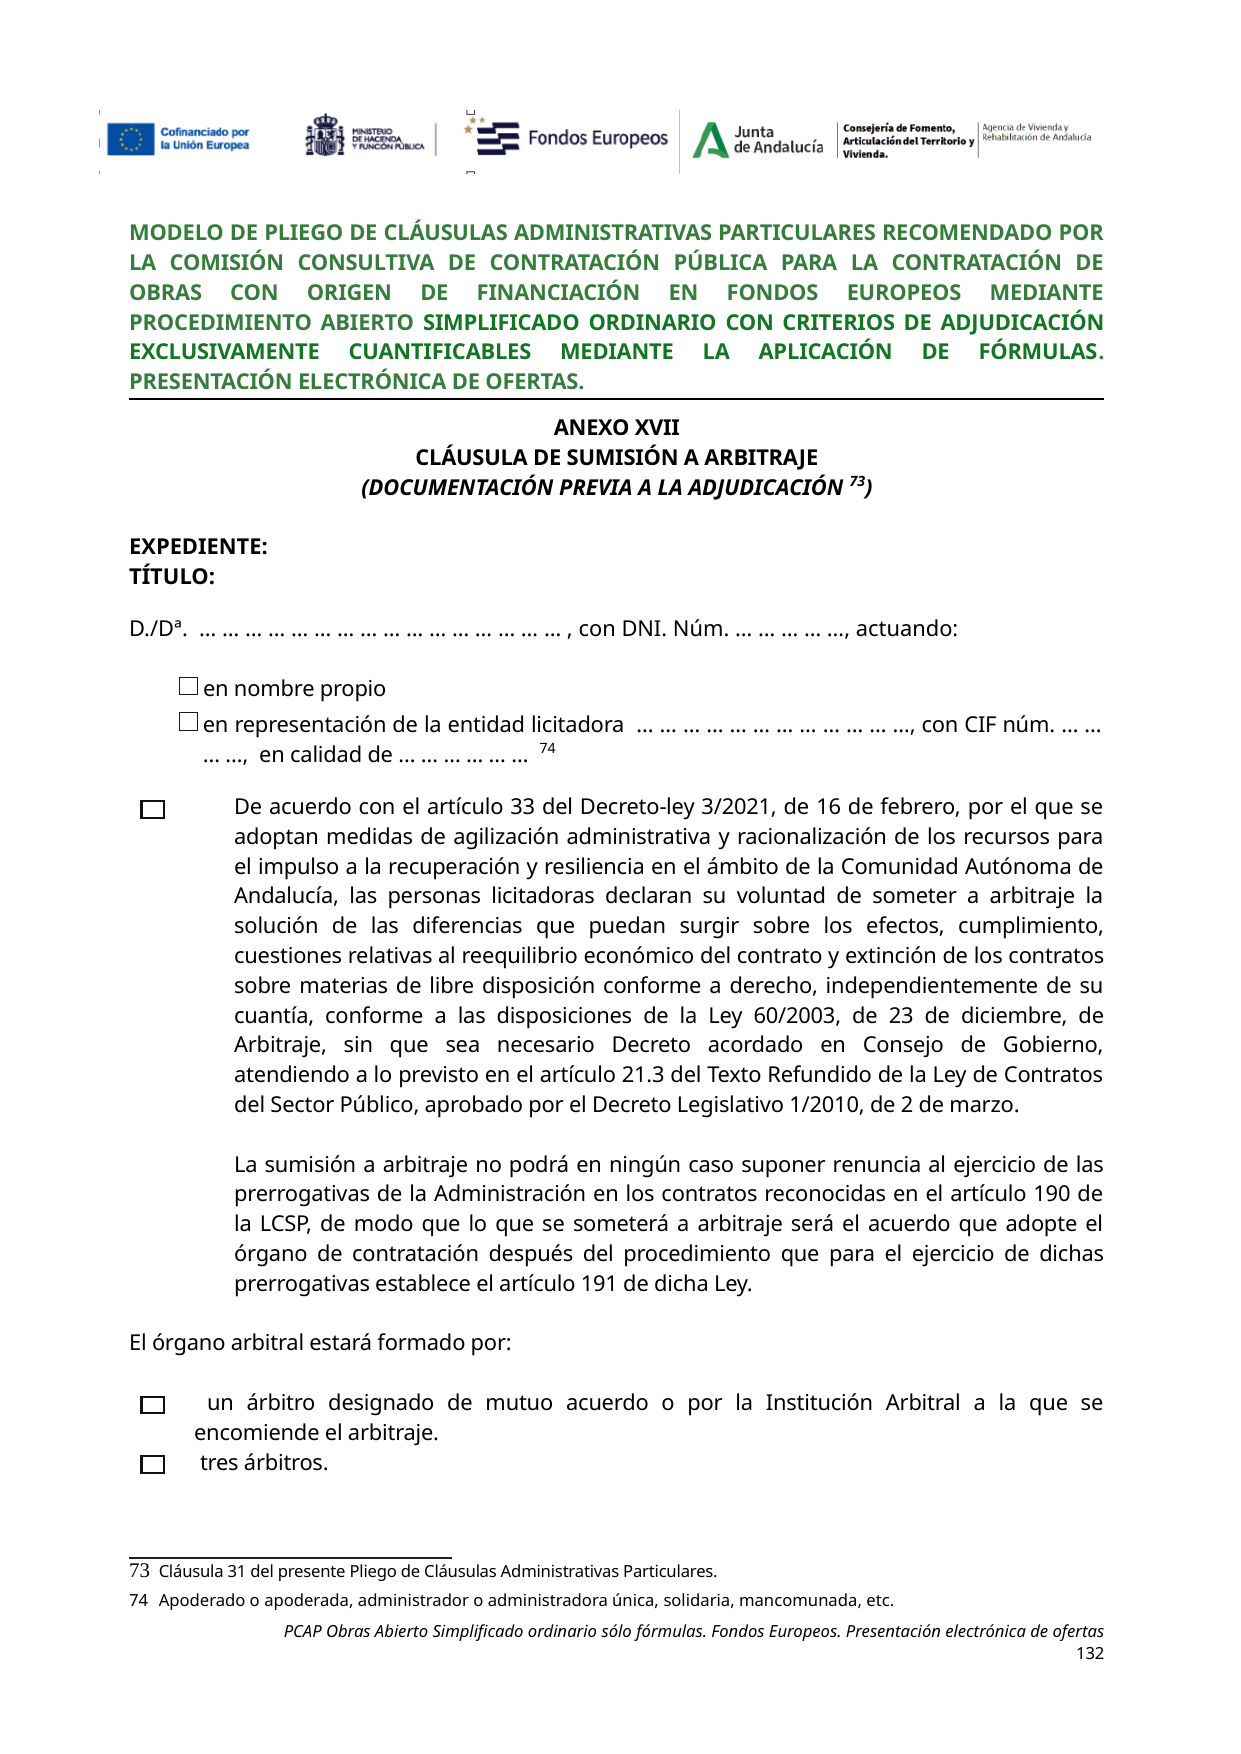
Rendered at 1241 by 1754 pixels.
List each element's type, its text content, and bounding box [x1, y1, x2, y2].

text en nombre propio [203, 673, 1104, 703]
text en representación de la entidad licitadora … … … … … … … … … … … …, con CIF núm. … … … …, en calidad de … … … … … … [203, 709, 1104, 768]
picture [99, 107, 1104, 174]
text un árbitro designado de mutuo acuerdo o por la Institución Arbitral a la que se encomiende el arbitraje. [194, 1387, 1104, 1446]
text CLÁUSULA DE SUMISIÓN A ARBITRAJE [129, 442, 1104, 471]
text (DOCUMENTACIÓN PREVIA A LA ADJUDICACIÓN ) [129, 471, 1104, 501]
text El órgano arbitral estará formado por: [129, 1327, 1104, 1357]
text ANEXO XVII [129, 412, 1104, 442]
text MODELO DE PLIEGO DE CLÁUSULAS ADMINISTRATIVAS PARTICULARES RECOMENDADO POR LA COMISIÓN CONSULTIVA DE CONTRATACIÓN PÚBLICA PARA LA CONTRATACIÓN DE OBRAS CON ORIGEN DE FINANCIACIÓN EN FONDOS EUROPEOS MEDIANTE PROCEDIMIENTO ABIERTO SIMPLIFICADO ORDINARIO CON CRITERIOS DE ADJUDICACIÓN EXCLUSIVAMENTE CUANTIFICABLES MEDIANTE LA APLICACIÓN DE FÓRMULAS. PRESENTACIÓN ELECTRÓNICA DE OFERTAS. [129, 217, 1104, 398]
text La sumisión a arbitraje no podrá en ningún caso suponer renuncia al ejercicio de las prerrogativas de la Administración en los contratos reconocidas en el artículo 190 de la LCSP, de modo que lo que se someterá a arbitraje será el acuerdo que adopte el órgano de contratación después del procedimiento que para el ejercicio de dichas prerrogativas establece el artículo 191 de dicha Ley. [234, 1148, 1104, 1297]
text De acuerdo con el artículo 33 del Decreto-ley 3/2021, de 16 de febrero, por el que se adoptan medidas de agilización administrativa y racionalización de los recursos para el impulso a la recuperación y resiliencia en el ámbito de la Comunidad Autónoma de Andalucía, las personas licitadoras declaran su voluntad de someter a arbitraje la solución de las diferencias que puedan surgir sobre los efectos, cumplimiento, cuestiones relativas al reequilibrio económico del contrato y extinción de los contratos sobre materias de libre disposición conforme a derecho, independientemente de su cuantía, conforme a las disposiciones de la Ley 60/2003, de 23 de diciembre, de Arbitraje, sin que sea necesario Decreto acordado en Consejo de Gobierno, atendiendo a lo previsto en el artículo 21.3 del Texto Refundido de la Ley de Contratos del Sector Público, aprobado por el Decreto Legislativo 1/2010, de 2 de marzo. [234, 791, 1104, 1119]
text D./Dª. … … … … … … … … … … … … … … … … , con DNI. Núm. … … … … …, actuando: [129, 613, 1104, 643]
text TÍTULO: [129, 561, 1104, 591]
text tres árbitros. [200, 1446, 1104, 1476]
text Apoderado o apoderada, administrador o administradora única, solidaria, mancomunada, etc. [129, 1588, 1104, 1611]
text Cláusula 31 del presente Pliego de Cláusulas Administrativas Particulares. [129, 1558, 1104, 1582]
text EXPEDIENTE: [129, 531, 1104, 561]
